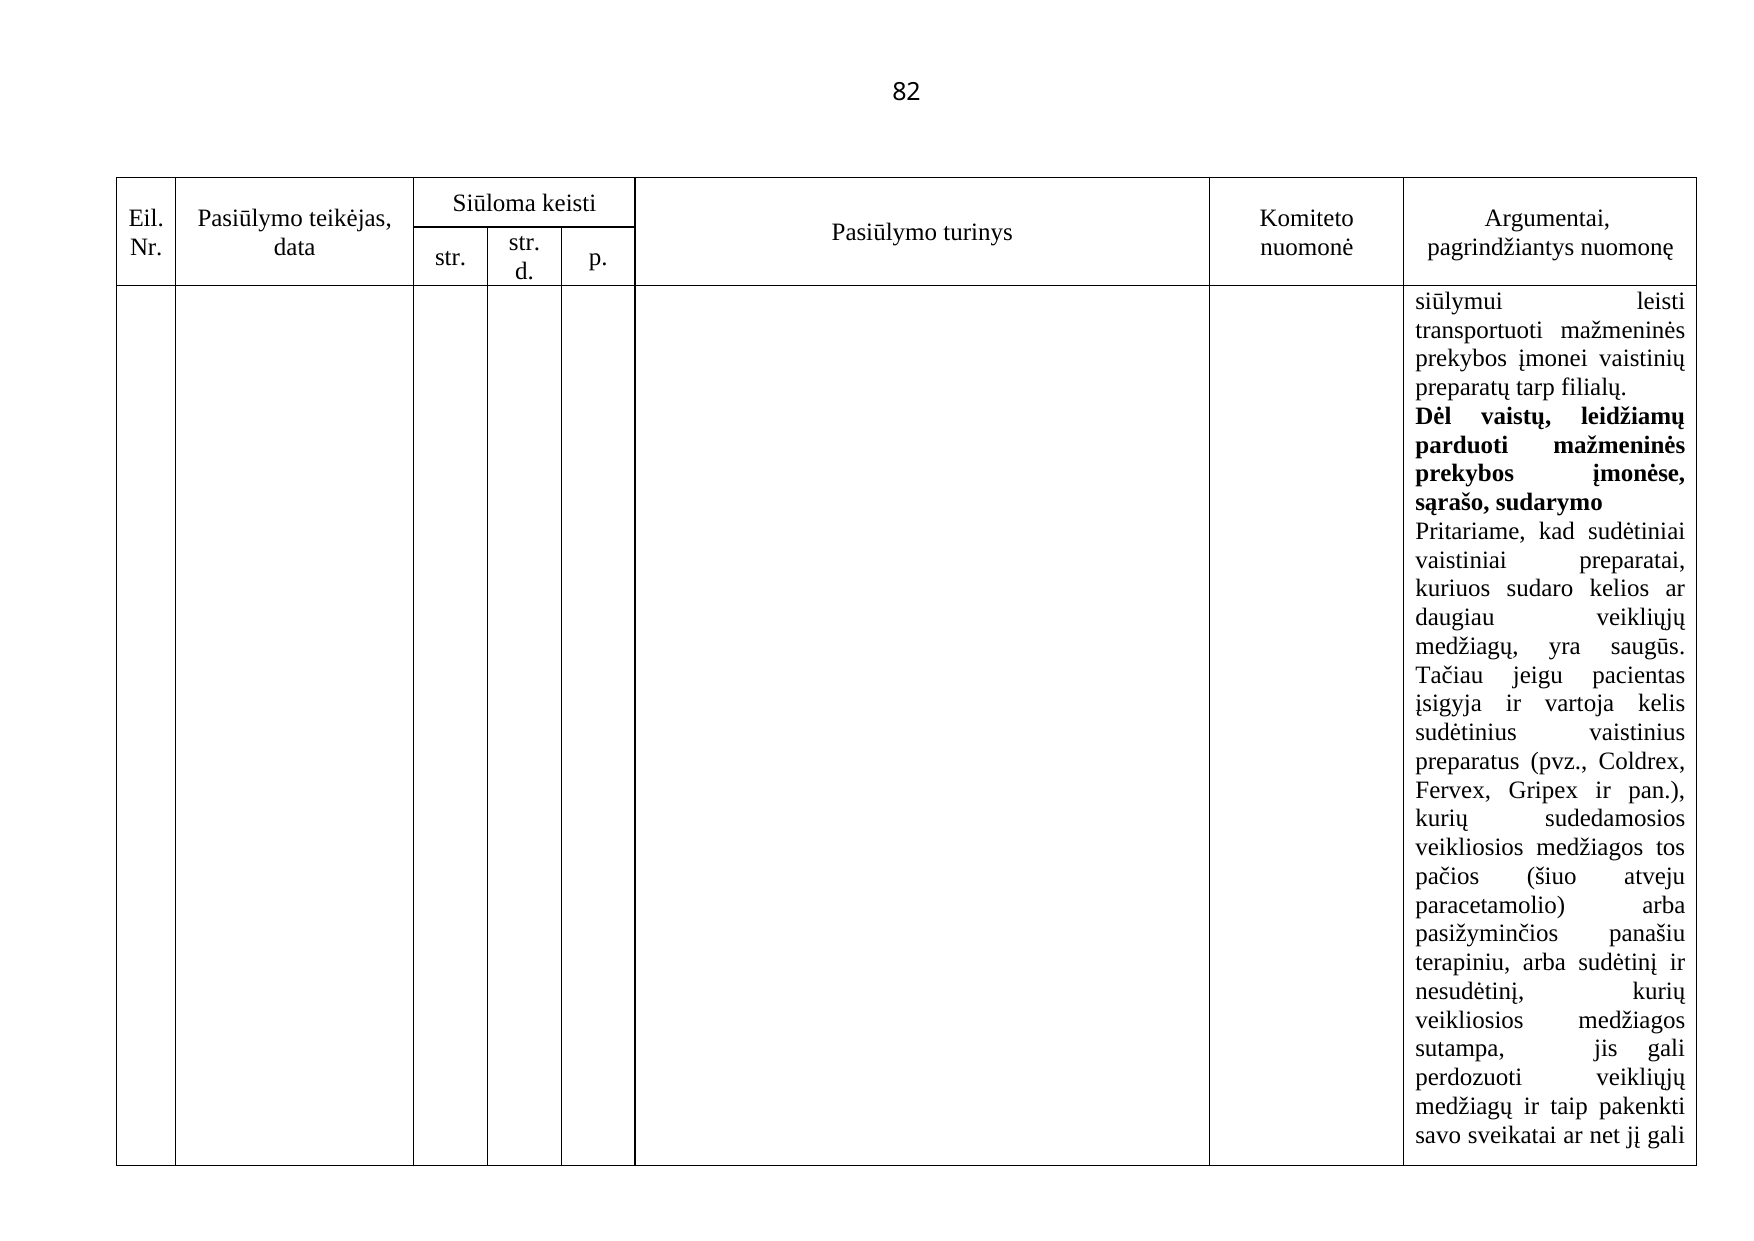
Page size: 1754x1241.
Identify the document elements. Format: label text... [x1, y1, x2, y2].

table_cell [117, 286, 175, 1165]
table_header Eil. Nr. [117, 178, 175, 285]
table_cell p. [562, 228, 634, 285]
table_cell [414, 286, 487, 1165]
table_cell [1210, 286, 1403, 1165]
table_header Komiteto nuomonė [1210, 178, 1403, 285]
table_cell str. d. [488, 228, 561, 285]
table_cell [176, 286, 413, 1165]
table_cell siūlymui leisti transportuoti mažmeninės prekybos įmonei vaistinių preparatų tarp filialų. Dėl vaistų, leidžiamų parduoti mažmeninės prekybos įmonėse, sąrašo, sudarymo Pritariame, kad sudėtiniai vaistiniai preparatai, kuriuos sudaro kelios ar daugiau veikliųjų medžiagų, yra saugūs. Tačiau jeigu pacientas įsigyja ir vartoja kelis sudėtinius vaistinius preparatus (pvz., Coldrex, Fervex, Gripex ir pan.), kurių sudedamosios veikliosios medžiagos tos pačios (šiuo atveju paracetamolio) arba pasižyminčios panašiu terapiniu, arba sudėtinį ir nesudėtinį, kurių veikliosios medžiagos sutampa, jis gali perdozuoti veikliųjų medžiagų ir taip pakenkti savo sveikatai ar net jį gali [1404, 286, 1696, 1165]
table_cell [636, 286, 1209, 1165]
table_cell [488, 286, 561, 1165]
table_header Siūloma keisti [414, 178, 634, 226]
table_header Pasiūlymo turinys [636, 178, 1209, 285]
table_cell str. [414, 228, 487, 285]
table_header Argumentai, pagrindžiantys nuomonę [1404, 178, 1696, 285]
table_cell [562, 286, 634, 1165]
table_header Pasiūlymo teikėjas, data [176, 178, 413, 285]
